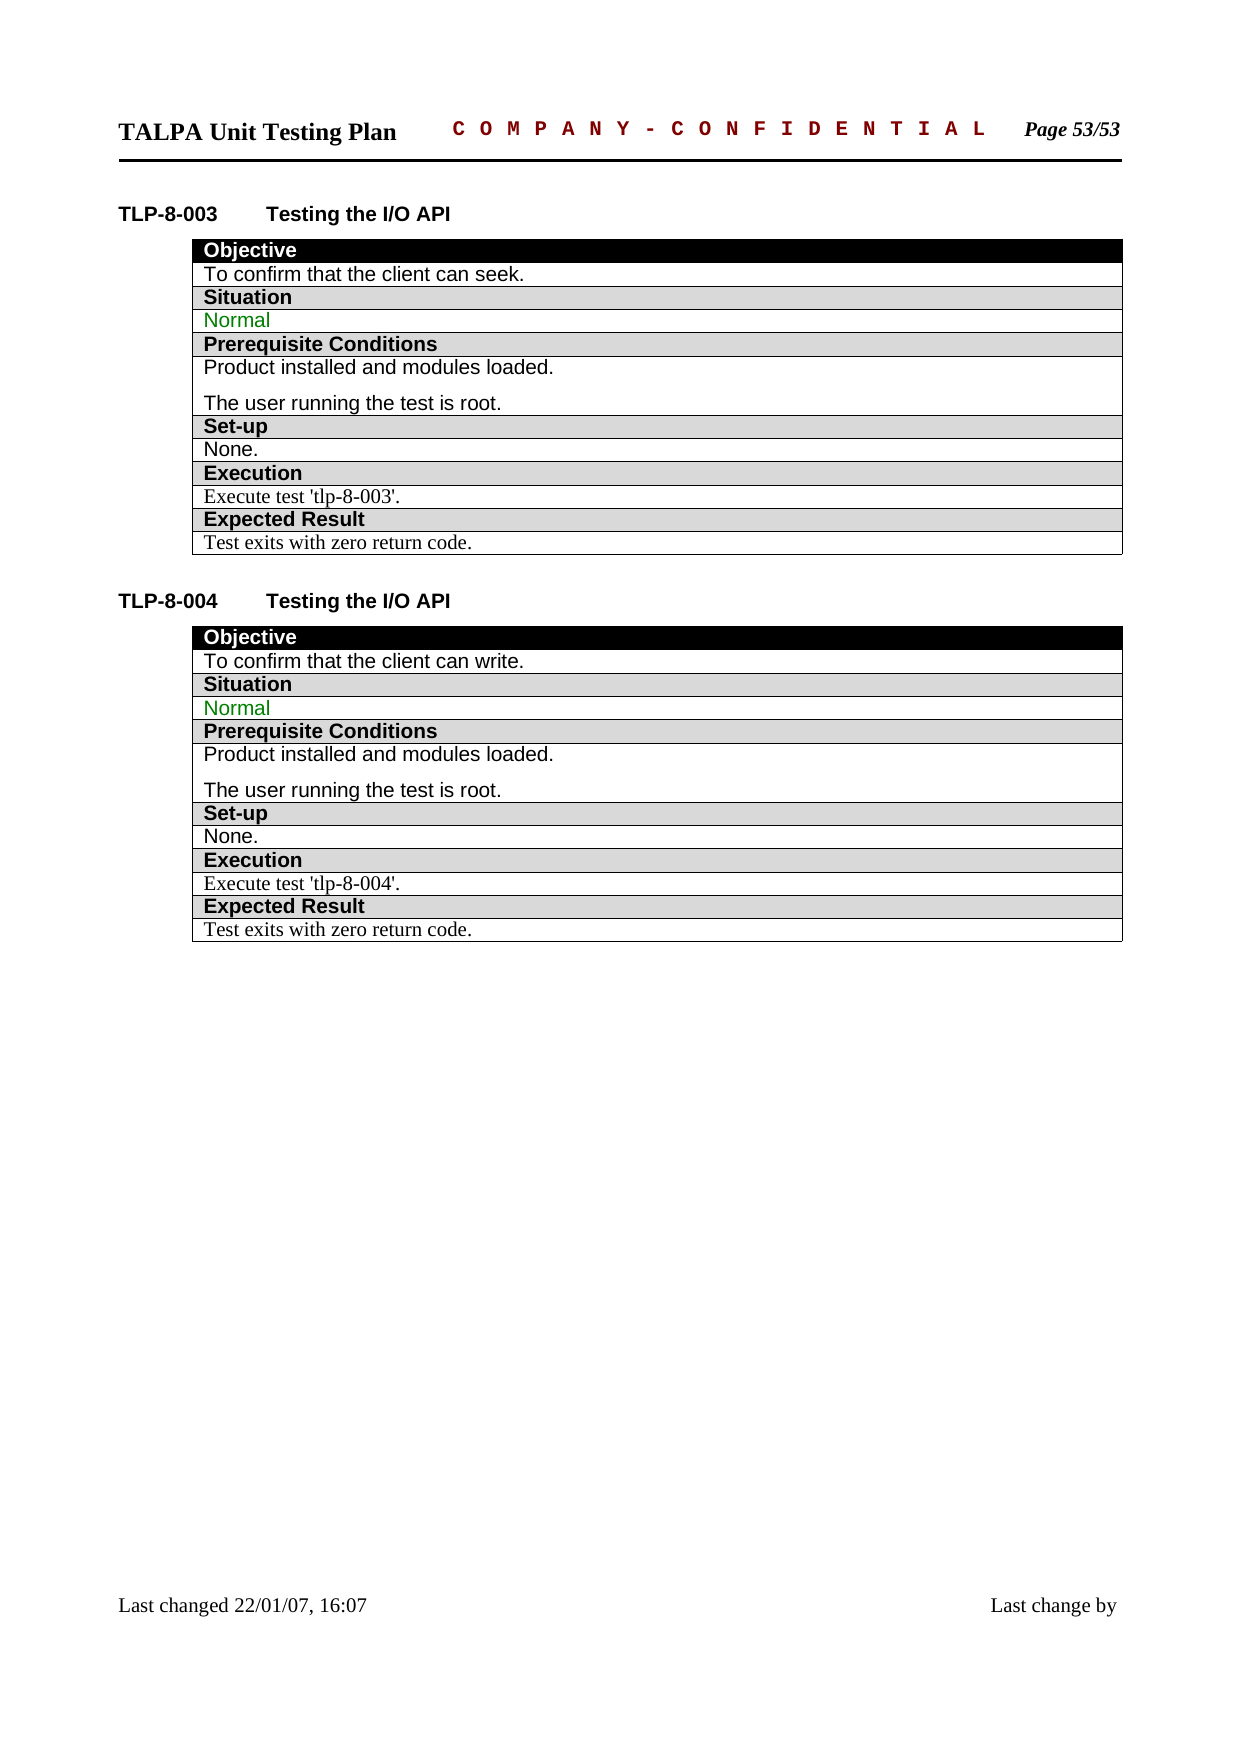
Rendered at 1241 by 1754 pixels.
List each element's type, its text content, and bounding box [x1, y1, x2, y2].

table_cell Test exits with zero return code. [193, 919, 1122, 941]
table_cell Test exits with zero return code. [193, 532, 1122, 554]
table_cell Situation [193, 674, 1122, 696]
table_cell To confirm that the client can seek. [193, 263, 1122, 286]
table_cell Set-up [193, 416, 1122, 438]
table_cell Product installed and modules loaded. The user running the test is root. [193, 744, 1122, 802]
table_cell Normal [193, 310, 1122, 332]
table_cell Set-up [193, 803, 1122, 825]
table_cell Execute test 'tlp-8-004'. [193, 873, 1122, 895]
table_cell Execution [193, 462, 1122, 485]
table_cell Prerequisite Conditions [193, 333, 1122, 356]
table_cell Execute test 'tlp-8-003'. [193, 486, 1122, 508]
table_header Objective [193, 627, 1122, 649]
table_cell To confirm that the client can write. [193, 650, 1122, 673]
table_cell Expected Result [193, 509, 1122, 531]
table_cell Product installed and modules loaded. The user running the test is root. [193, 357, 1122, 415]
table_cell Execution [193, 849, 1122, 872]
table_header Objective [193, 240, 1122, 262]
table_cell Expected Result [193, 896, 1122, 918]
table_cell Situation [193, 287, 1122, 309]
table_cell Prerequisite Conditions [193, 720, 1122, 743]
text TLP-8-003 Testing the I/O API [118, 203, 1122, 226]
table_cell None. [193, 826, 1122, 848]
table_cell None. [193, 439, 1122, 461]
text TLP-8-004 Testing the I/O API [118, 590, 1122, 613]
table_cell Normal [193, 697, 1122, 719]
